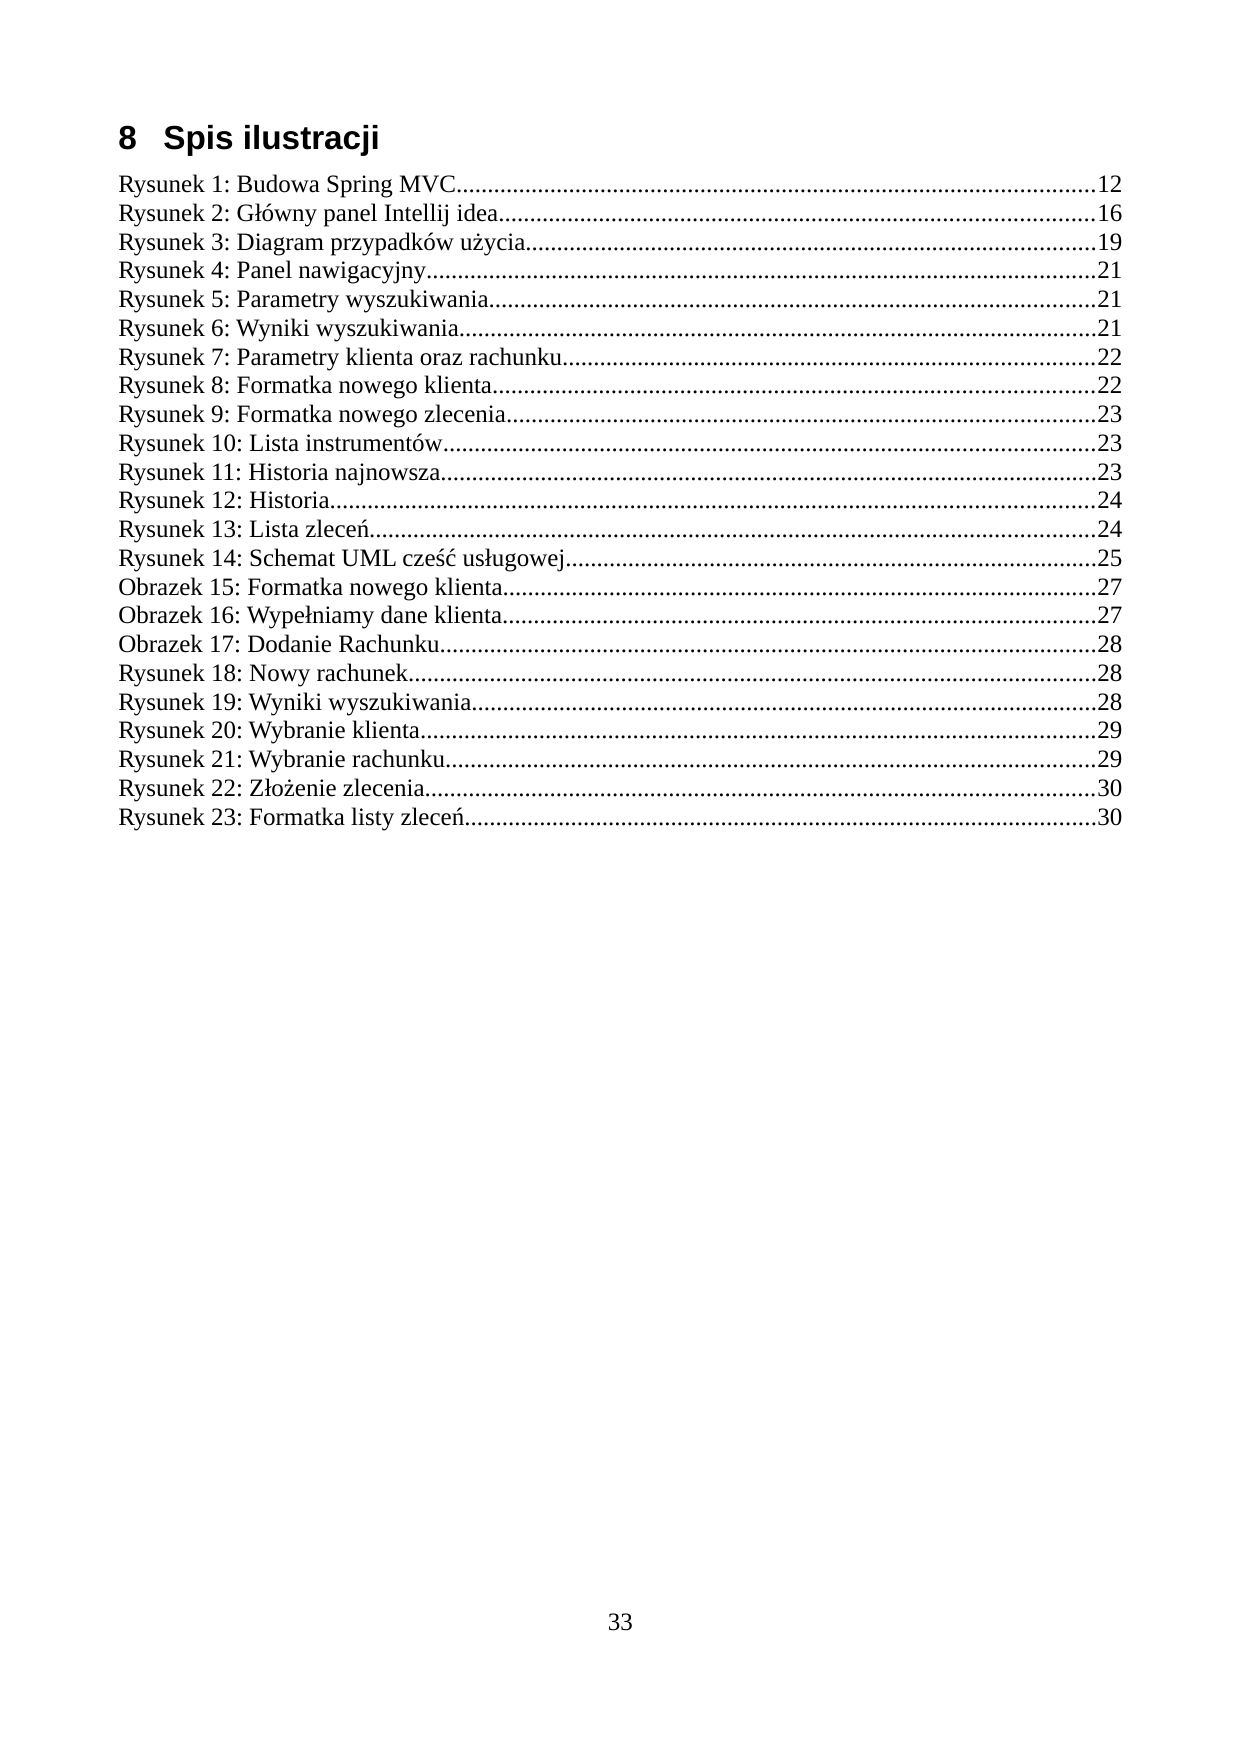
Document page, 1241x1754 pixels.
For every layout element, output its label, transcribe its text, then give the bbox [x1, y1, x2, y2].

text Rysunek 3: Diagram przypadków użycia 19 [118, 227, 1122, 255]
text Rysunek 8: Formatka nowego klienta 22 [118, 370, 1122, 399]
text Rysunek 12: Historia 24 [118, 485, 1122, 514]
text Rysunek 19: Wyniki wyszukiwania 28 [118, 687, 1122, 715]
text Rysunek 18: Nowy rachunek 28 [118, 658, 1122, 687]
text Obrazek 17: Dodanie Rachunku 28 [118, 629, 1122, 658]
text Rysunek 20: Wybranie klienta 29 [118, 715, 1122, 744]
text Rysunek 14: Schemat UML cześć usługowej 25 [118, 543, 1122, 572]
text Rysunek 22: Złożenie zlecenia 30 [118, 773, 1122, 802]
text Obrazek 16: Wypełniamy dane klienta 27 [118, 600, 1122, 629]
subtitle Spis ilustracji [118, 118, 1122, 157]
text Rysunek 21: Wybranie rachunku 29 [118, 744, 1122, 773]
text Rysunek 4: Panel nawigacyjny 21 [118, 255, 1122, 284]
text Rysunek 1: Budowa Spring MVC 12 [118, 169, 1122, 198]
text Rysunek 10: Lista instrumentów 23 [118, 428, 1122, 457]
text Rysunek 9: Formatka nowego zlecenia 23 [118, 399, 1122, 428]
text Rysunek 5: Parametry wyszukiwania 21 [118, 284, 1122, 313]
text Rysunek 2: Główny panel Intellij idea 16 [118, 198, 1122, 227]
text Obrazek 15: Formatka nowego klienta 27 [118, 572, 1122, 600]
text Rysunek 13: Lista zleceń 24 [118, 514, 1122, 543]
text Rysunek 23: Formatka listy zleceń 30 [118, 802, 1122, 830]
text Rysunek 6: Wyniki wyszukiwania 21 [118, 313, 1122, 342]
text Rysunek 7: Parametry klienta oraz rachunku 22 [118, 342, 1122, 370]
text Rysunek 11: Historia najnowsza 23 [118, 457, 1122, 485]
